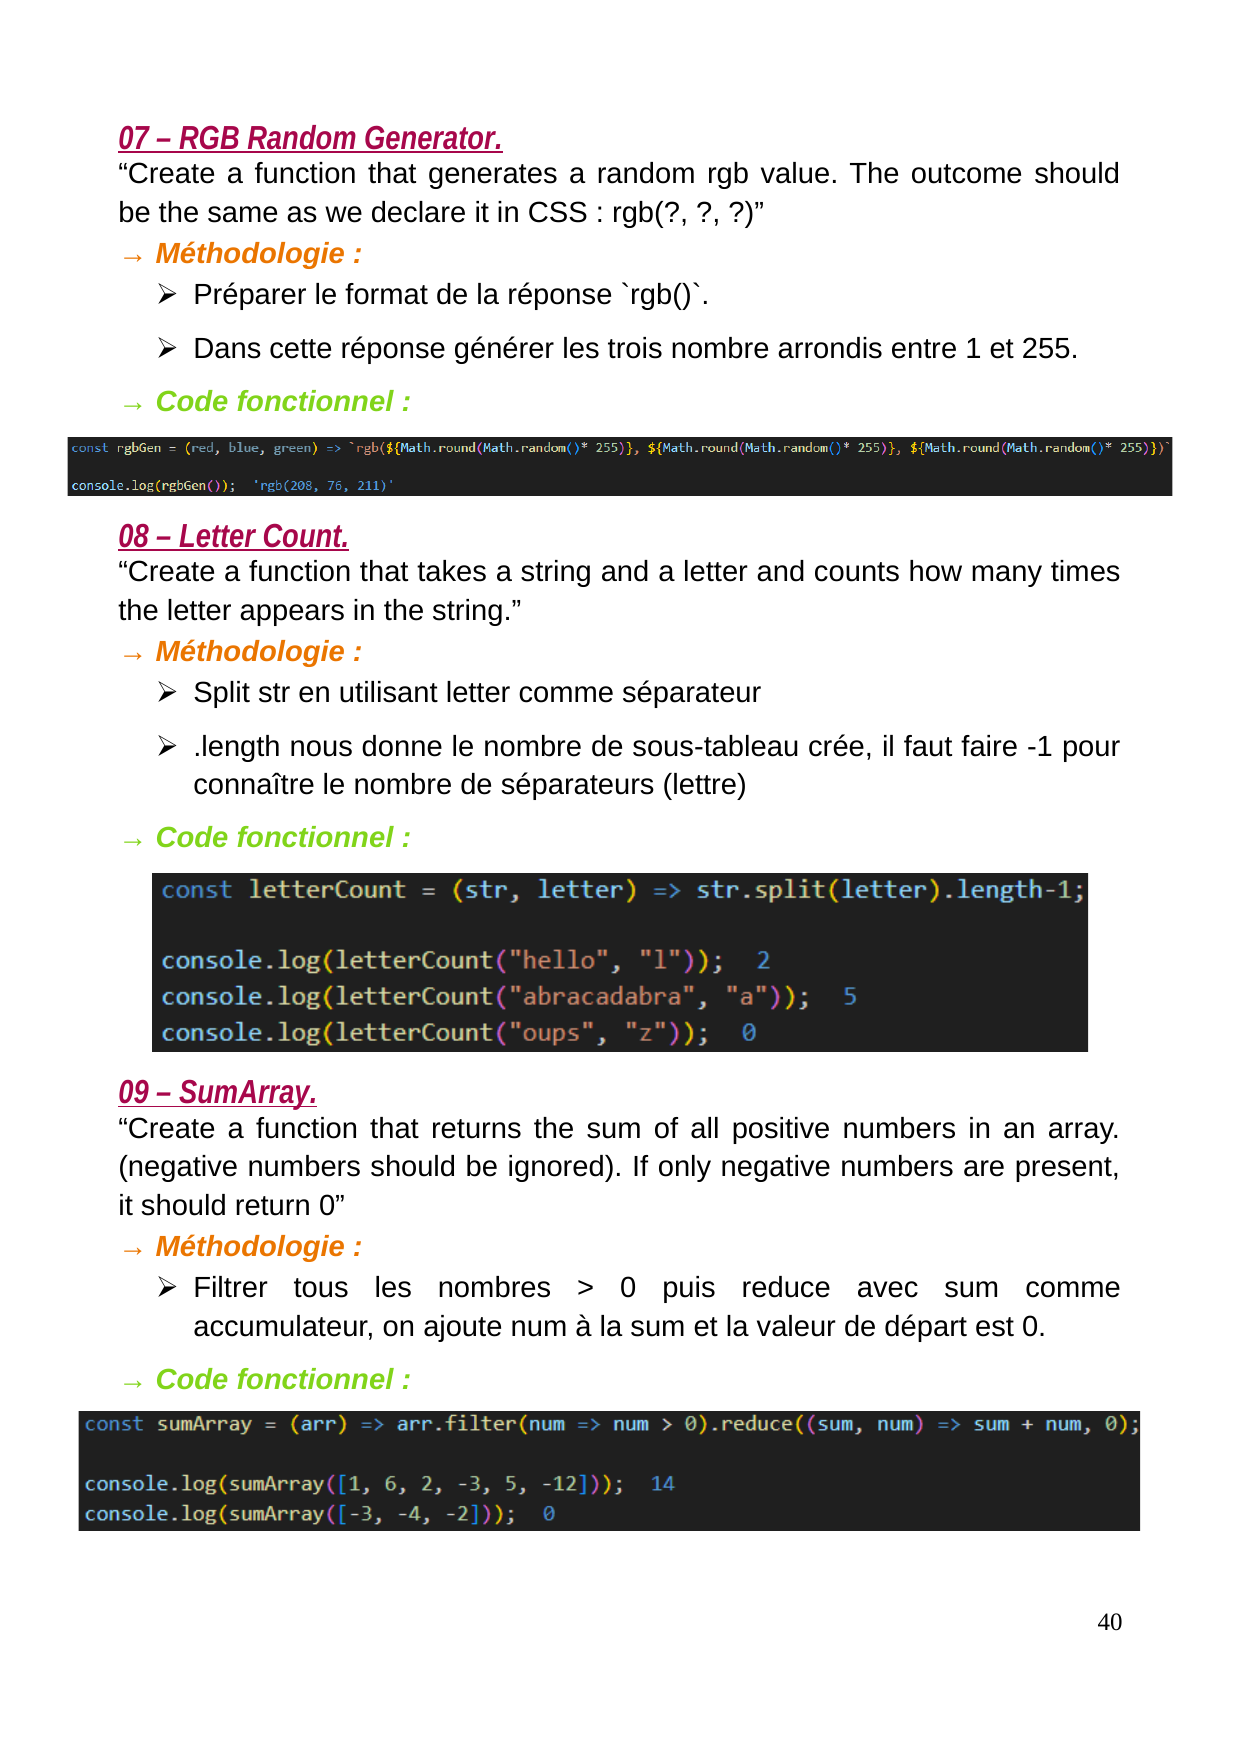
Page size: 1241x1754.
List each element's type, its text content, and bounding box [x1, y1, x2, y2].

text “Create a function that takes a string and a letter and counts how many times the letter appears in the string.” [118, 554, 1122, 626]
text “Create a function that generates a random rgb value. The outcome should be the same as we declare it in CSS : rgb(?, ?, ?)” [118, 156, 1122, 228]
picture [67, 437, 1173, 496]
subtitle 09 – SumArray. [118, 1072, 1122, 1111]
list Dans cette réponse générer les trois nombre arrondis entre 1 et 255. [156, 331, 1122, 364]
picture [78, 1411, 1141, 1531]
text [118, 1531, 1122, 1564]
text → Code fonctionnel : [118, 384, 1122, 418]
text → Code fonctionnel : [118, 821, 1122, 854]
list Préparer le format de la réponse `rgb()`. [156, 277, 1122, 311]
list Split str en utilisant letter comme séparateur [156, 675, 1122, 709]
text → Code fonctionnel : [118, 1362, 1122, 1411]
subtitle 07 – RGB Random Generator. [118, 118, 1122, 156]
text “Create a function that returns the sum of all positive numbers in an array. (negative numbers should be ignored). If only negative numbers are present, it should return 0” [118, 1111, 1122, 1221]
picture [152, 873, 1089, 1052]
text → Méthodologie : [118, 236, 1122, 270]
subtitle 08 – Letter Count. [118, 516, 1122, 554]
text → Méthodologie : [118, 1229, 1122, 1262]
list Filtrer tous les nombres > 0 puis reduce avec sum comme accumulateur, on ajoute num à la sum et la valeur de départ est 0. [156, 1270, 1122, 1342]
text → Méthodologie : [118, 634, 1122, 668]
list .length nous donne le nombre de sous-tableau crée, il faut faire -1 pour connaître le nombre de séparateurs (lettre) [156, 729, 1122, 801]
